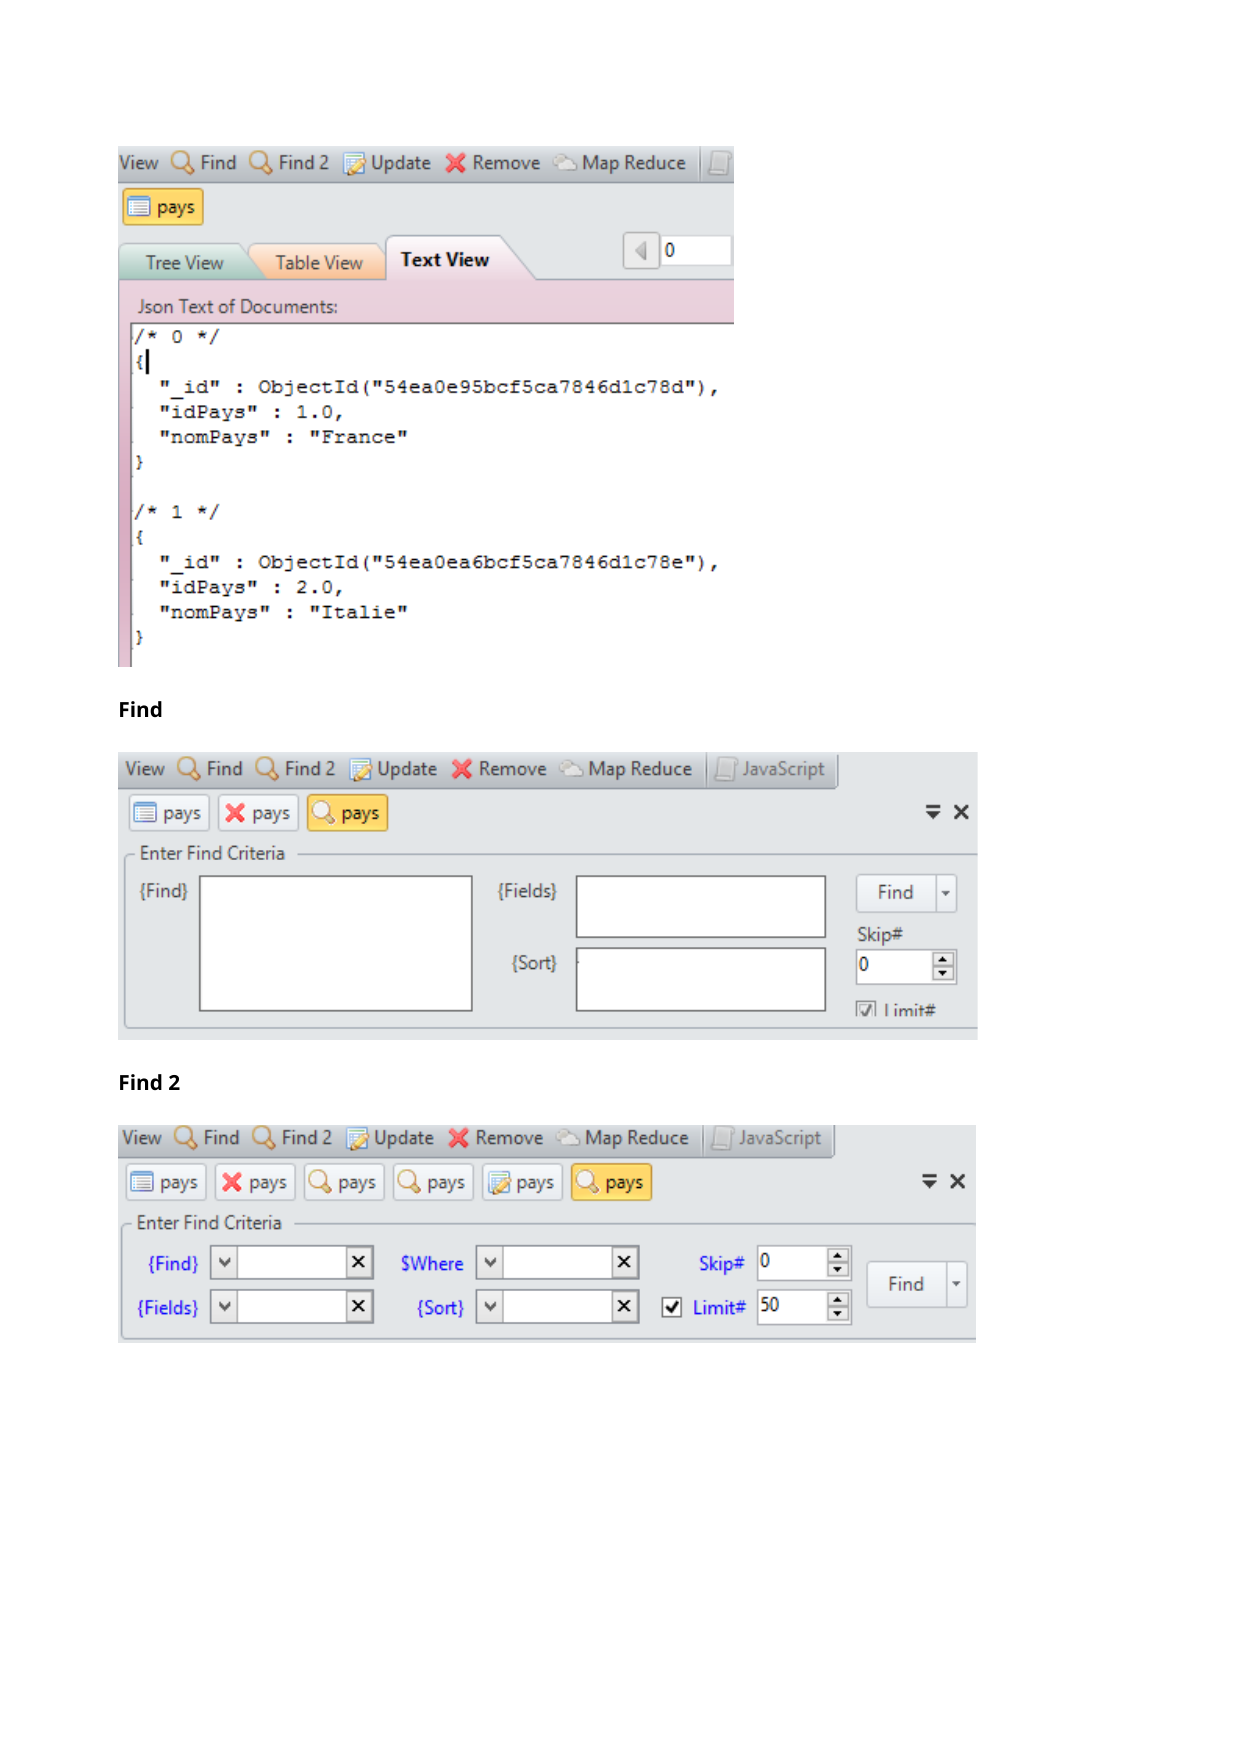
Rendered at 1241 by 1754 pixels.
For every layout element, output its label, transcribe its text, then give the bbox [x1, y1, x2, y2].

text Find [118, 695, 1122, 724]
picture [118, 1125, 976, 1343]
picture [118, 146, 734, 667]
text Find 2 [118, 1068, 1122, 1097]
picture [118, 752, 978, 1040]
